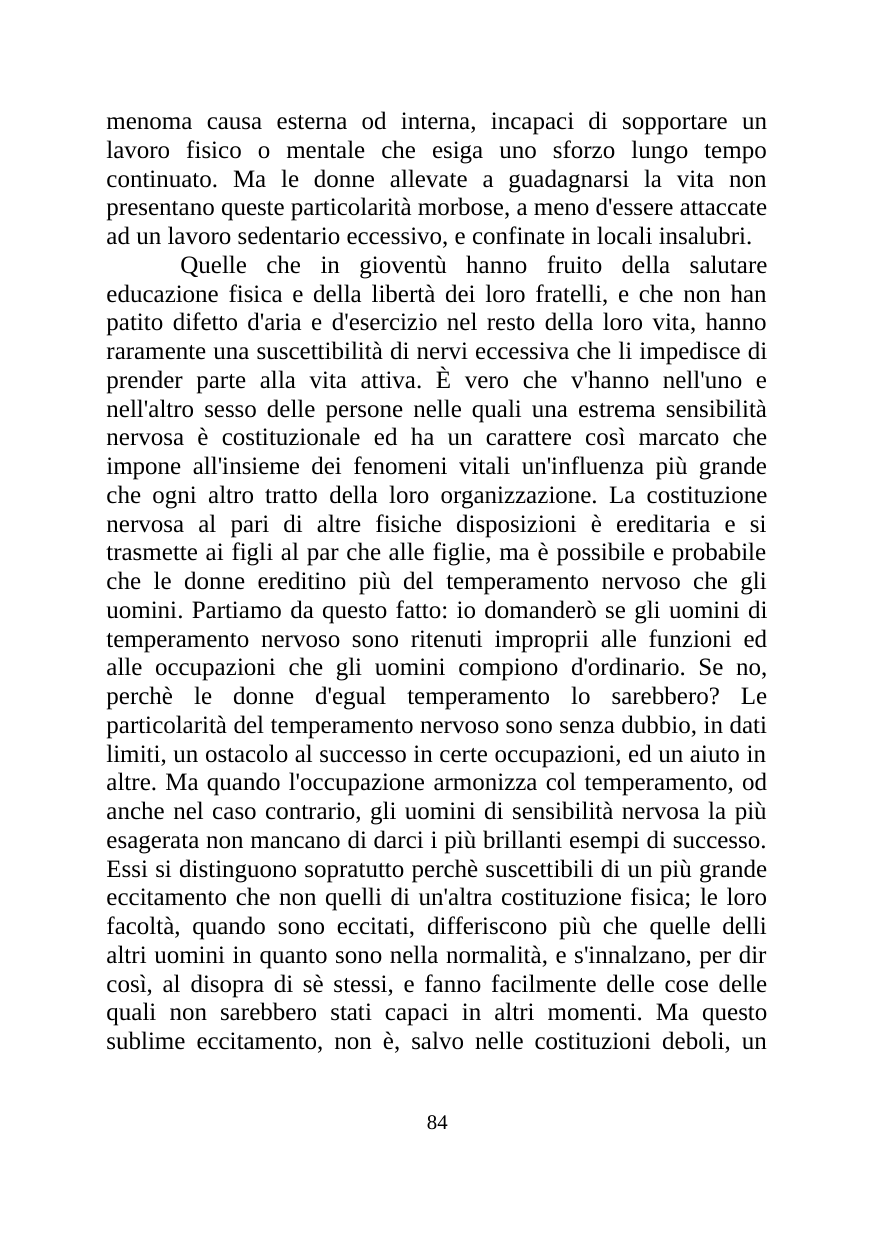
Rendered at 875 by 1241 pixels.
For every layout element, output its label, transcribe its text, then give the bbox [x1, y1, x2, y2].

text menoma causa esterna od interna, incapaci di sopportare un lavoro fisico o mentale che esiga uno sforzo lungo tempo continuato. Ma le donne allevate a guadagnarsi la vita non presentano queste particolarità morbose, a meno d'essere attaccate ad un lavoro sedentario eccessivo, e confinate in locali insalubri. [106, 106, 768, 250]
text Quelle che in gioventù hanno fruito della salutare educazione fisica e della libertà dei loro fratelli, e che non han patito difetto d'aria e d'esercizio nel resto della loro vita, hanno raramente una suscettibilità di nervi eccessiva che li impedisce di prender parte alla vita attiva. È vero che v'hanno nell'uno e nell'altro sesso delle persone nelle quali una estrema sensibilità nervosa è costituzionale ed ha un carattere così marcato che impone all'insieme dei fenomeni vitali un'influenza più grande che ogni altro tratto della loro organizzazione. La costituzione nervosa al pari di altre fisiche disposizioni è ereditaria e si trasmette ai figli al par che alle figlie, ma è possibile e probabile che le donne ereditino più del temperamento nervoso che gli uomini. Partiamo da questo fatto: io domanderò se gli uomini di temperamento nervoso sono ritenuti improprii alle funzioni ed alle occupazioni che gli uomini compiono d'ordinario. Se no, perchè le donne d'egual temperamento lo sarebbero? Le particolarità del temperamento nervoso sono senza dubbio, in dati limiti, un ostacolo al successo in certe occupazioni, ed un aiuto in altre. Ma quando l'occupazione armonizza col temperamento, od anche nel caso contrario, gli uomini di sensibilità nervosa la più esagerata non mancano di darci i più brillanti esempi di successo. Essi si distinguono sopratutto perchè suscettibili di un più grande eccitamento che non quelli di un'altra costituzione fisica; le loro facoltà, quando sono eccitati, differiscono più che quelle delli altri uomini in quanto sono nella normalità, e s'innalzano, per dir così, al disopra di sè stessi, e fanno facilmente delle cose delle quali non sarebbero stati capaci in altri momenti. Ma questo sublime eccitamento, non è, salvo nelle costituzioni deboli, un [106, 250, 768, 1055]
